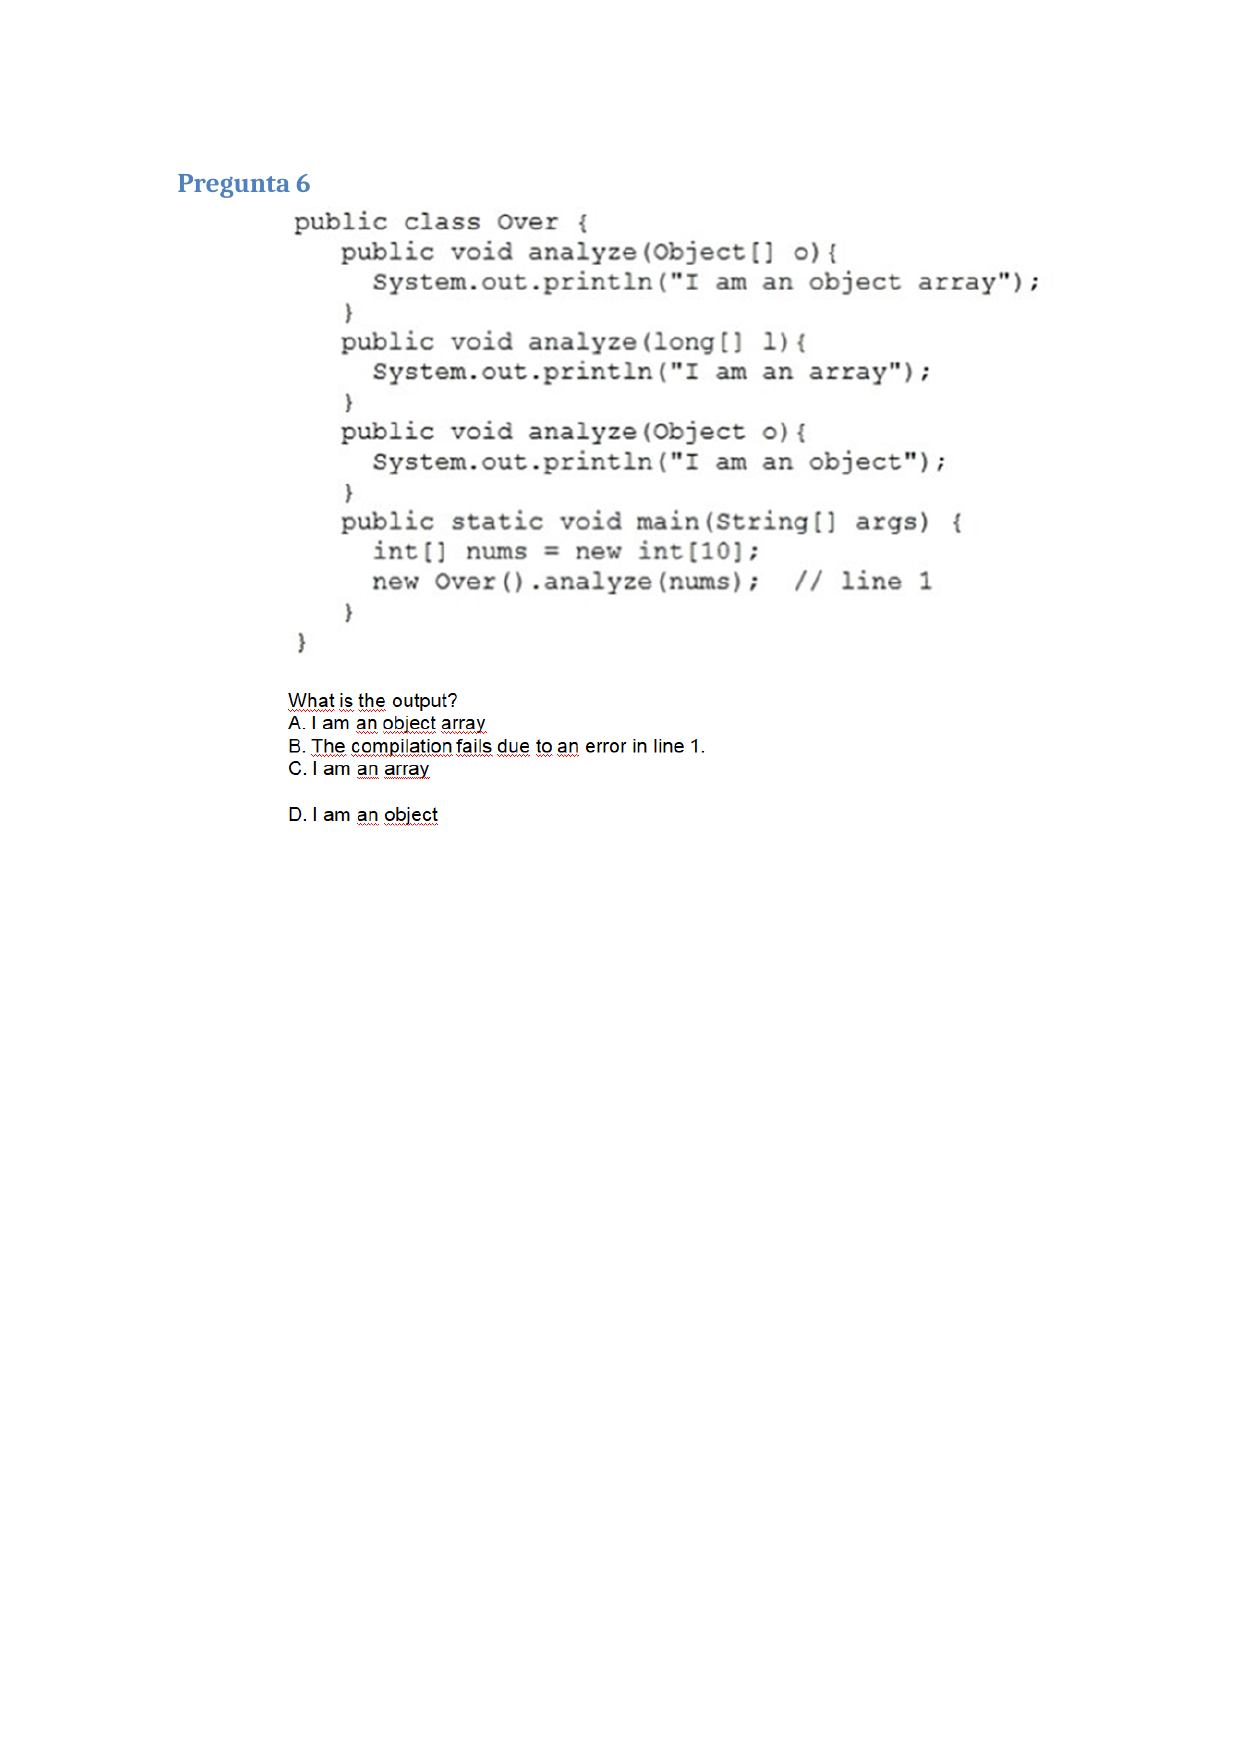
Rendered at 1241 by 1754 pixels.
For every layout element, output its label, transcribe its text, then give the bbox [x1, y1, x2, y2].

picture [177, 204, 1062, 826]
subtitle Pregunta 6 [177, 168, 1063, 199]
